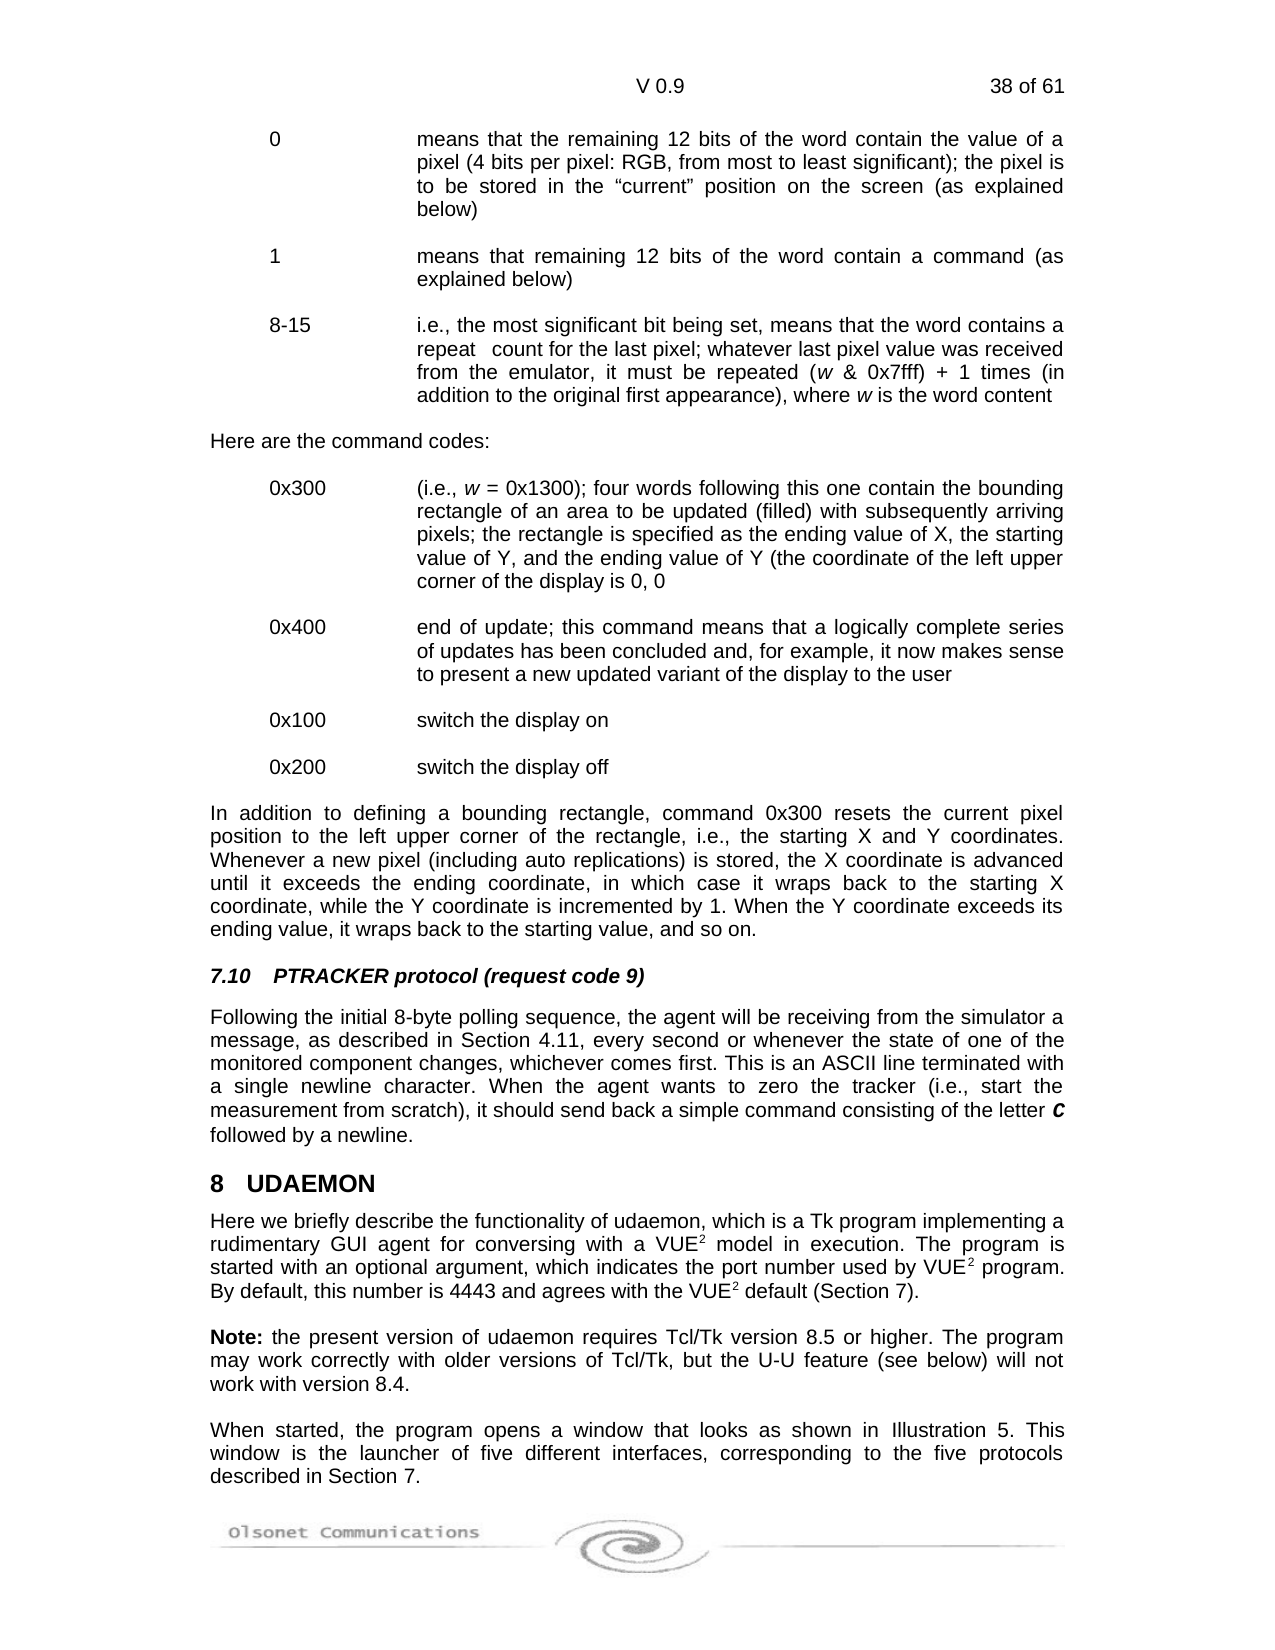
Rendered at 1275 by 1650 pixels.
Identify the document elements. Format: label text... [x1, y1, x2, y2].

text 0x100 switch the display on [269, 709, 1065, 732]
text When started, the program opens a window that looks as shown in Illustration 5. This window is the launcher of five different interfaces, corresponding to the five protocols described in Section 7. [210, 1418, 1065, 1488]
text Following the initial 8-byte polling sequence, the agent will be receiving from the simulator a message, as described in Section 4.11, every second or whenever the state of one of the monitored component changes, whichever comes first. This is an ASCII line terminated with a single newline character. When the agent wants to zero the tracker (i.e., start the measurement from scratch), it should send back a simple command consisting of the letter C followed by a newline. [210, 1005, 1065, 1147]
subtitle UDAEMON [210, 1170, 1065, 1198]
text 0 means that the remaining 12 bits of the word contain the value of a pixel (4 bits per pixel: RGB, from most to least significant); the pixel is to be stored in the “current” position on the screen (as explained below) [269, 128, 1065, 221]
text 0x200 switch the display off [269, 755, 1065, 778]
text 1 means that remaining 12 bits of the word contain a command (as explained below) [269, 244, 1065, 291]
picture [210, 1504, 1065, 1596]
text 0x300 (i.e., w = 0x1300); four words following this one contain the bounding rectangle of an area to be updated (filled) with subsequently arriving pixels; the rectangle is specified as the ending value of X, the starting value of Y, and the ending value of Y (the coordinate of the left upper corner of the display is 0, 0 [269, 477, 1065, 593]
text Here we briefly describe the functionality of udaemon, which is a Tk program implementing a rudimentary GUI agent for conversing with a VUE2 model in execution. The program is started with an optional argument, which indicates the port number used by VUE2 program. By default, this number is 4443 and agrees with the VUE2 default (Section 7). [210, 1209, 1065, 1302]
text In addition to defining a bounding rectangle, command 0x300 resets the current pixel position to the left upper corner of the rectangle, i.e., the starting X and Y coordinates. Whenever a new pixel (including auto replications) is stored, the X coordinate is advanced until it exceeds the ending coordinate, in which case it wraps back to the starting X coordinate, while the Y coordinate is incremented by 1. When the Y coordinate exceeds its ending value, it wraps back to the starting value, and so on. [210, 802, 1065, 941]
text 8-15 i.e., the most significant bit being set, means that the word contains a repeat count for the last pixel; whatever last pixel value was received from the emulator, it must be repeated (w & 0x7fff) + 1 times (in addition to the original first appearance), where w is the word content [269, 314, 1065, 407]
subtitle PTRACKER protocol (request code 9) [210, 964, 1065, 988]
text 0x400 end of update; this command means that a logically complete series of updates has been concluded and, for example, it now makes sense to present a new updated variant of the display to the user [269, 616, 1065, 686]
text Here are the command codes: [210, 430, 1065, 453]
text Note: the present version of udaemon requires Tcl/Tk version 8.5 or higher. The program may work correctly with older versions of Tcl/Tk, but the U-U feature (see below) will not work with version 8.4. [210, 1326, 1065, 1395]
